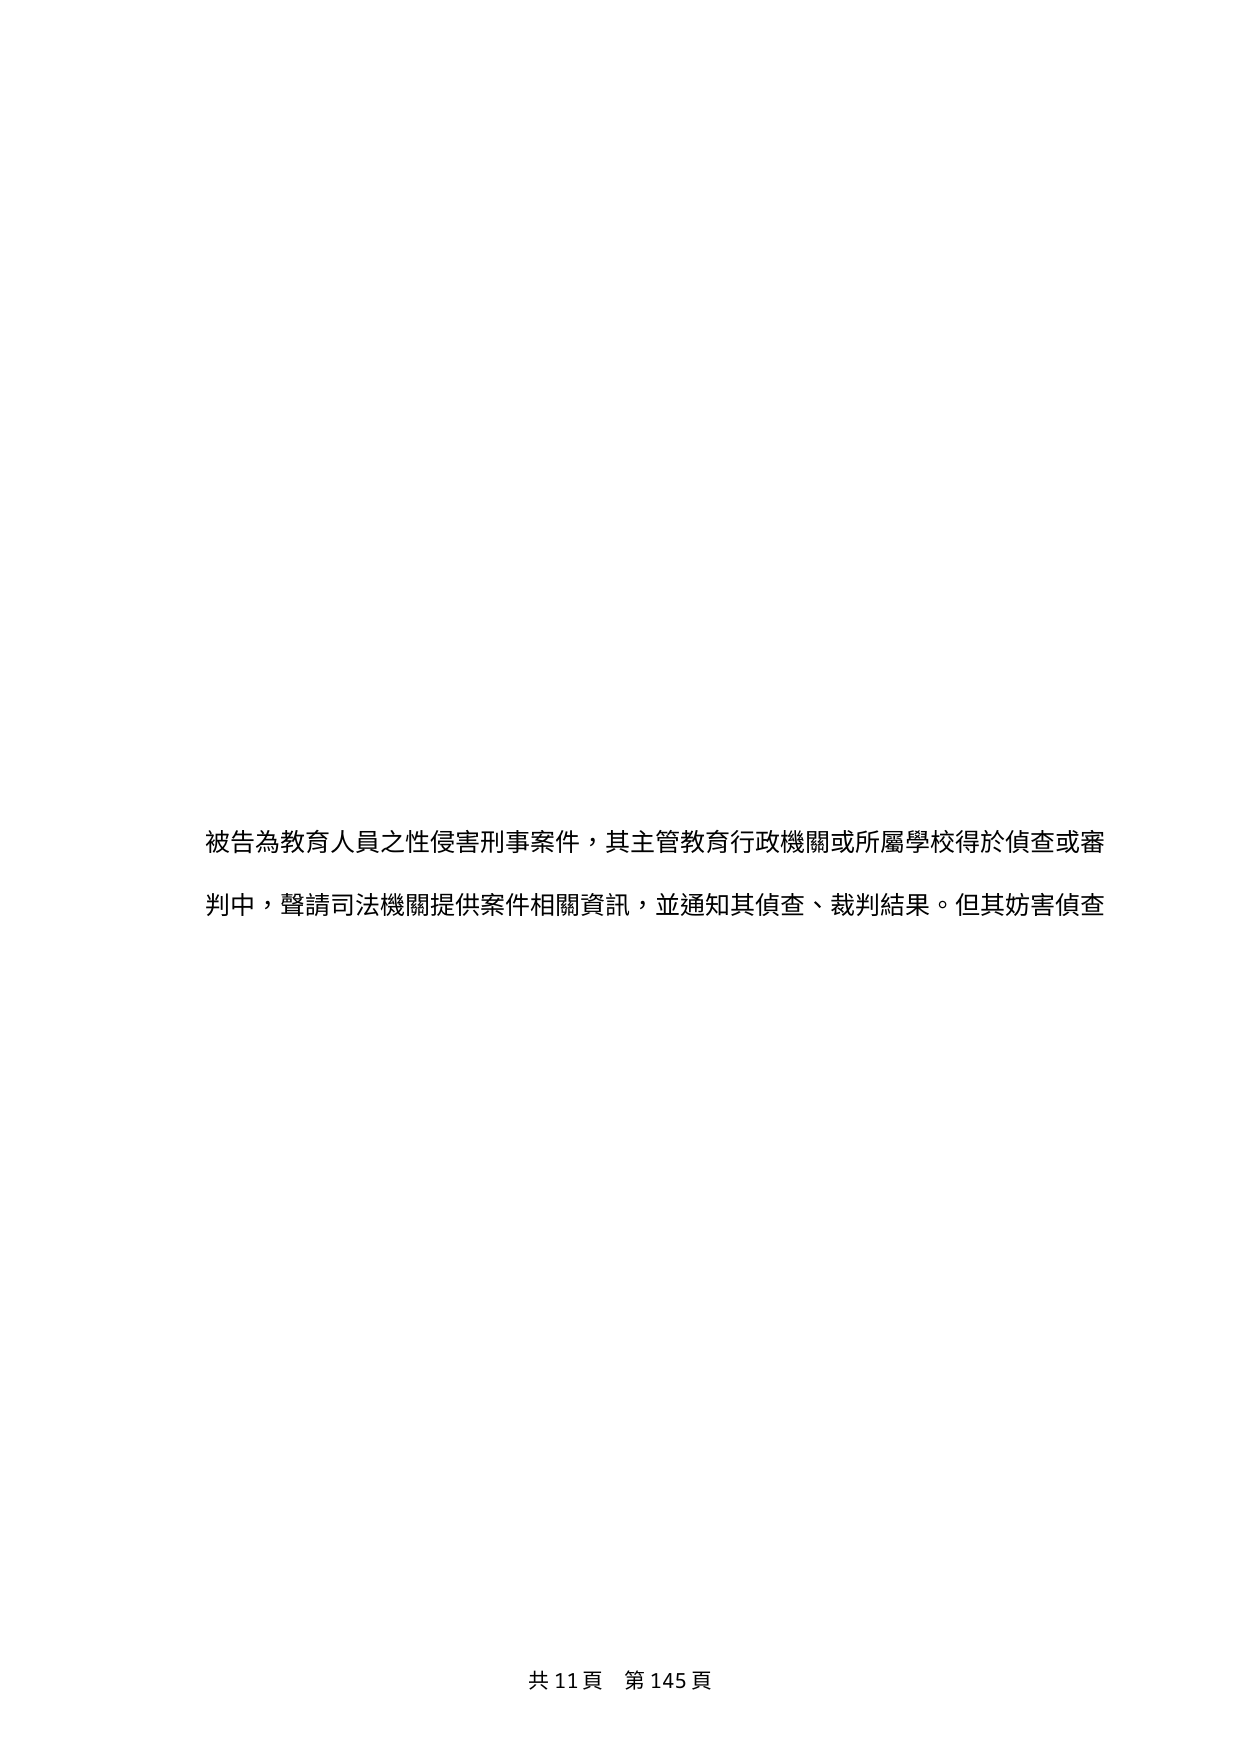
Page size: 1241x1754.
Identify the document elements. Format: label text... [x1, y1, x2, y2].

text 被告為教育人員之性侵害刑事案件，其主管教育行政機關或所屬學校得於偵查或審判中，聲請司法機關提供案件相關資訊，並通知其偵查、裁判結果。但其妨害偵查 [206, 799, 1122, 924]
